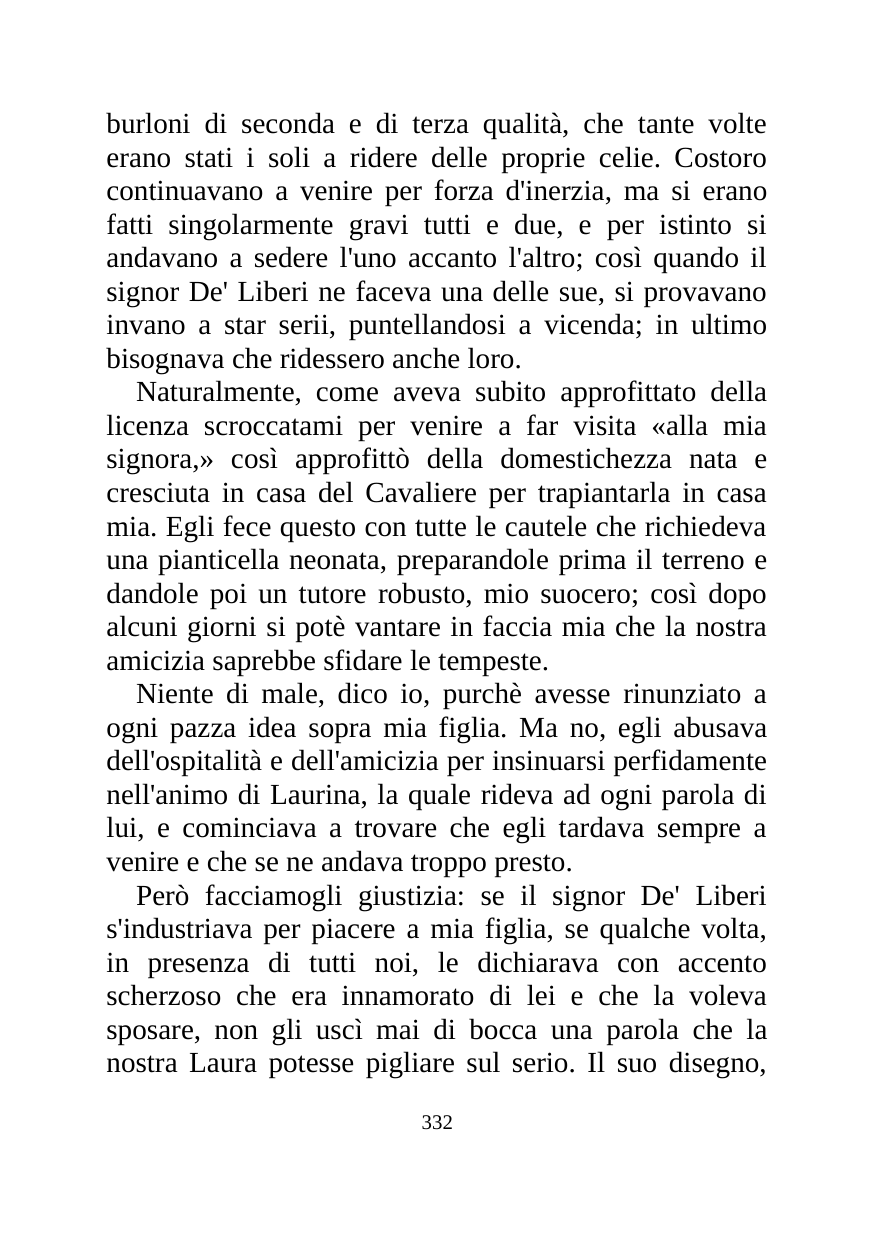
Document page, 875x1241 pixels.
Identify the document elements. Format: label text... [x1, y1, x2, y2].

text burloni di seconda e di terza qualità, che tante volte erano stati i soli a ridere delle proprie celie. Costoro continuavano a venire per forza d'inerzia, ma si erano fatti singolarmente gravi tutti e due, e per istinto si andavano a sedere l'uno accanto l'altro; così quando il signor De' Liberi ne faceva una delle sue, si provavano invano a star serii, puntellandosi a vicenda; in ultimo bisognava che ridessero anche loro. [106, 106, 768, 374]
text Però facciamogli giustizia: se il signor De' Liberi s'industriava per piacere a mia figlia, se qualche volta, in presenza di tutti noi, le dichiarava con accento scherzoso che era innamorato di lei e che la voleva sposare, non gli uscì mai di bocca una parola che la nostra Laura potesse pigliare sul serio. Il suo disegno, [106, 878, 768, 1079]
text Naturalmente, come aveva subito approfittato della licenza scroccatami per venire a far visita «alla mia signora,» così approfittò della domestichezza nata e cresciuta in casa del Cavaliere per trapiantarla in casa mia. Egli fece questo con tutte le cautele che richiedeva una pianticella neonata, preparandole prima il terreno e dandole poi un tutore robusto, mio suocero; così dopo alcuni giorni si potè vantare in faccia mia che la nostra amicizia saprebbe sfidare le tempeste. [106, 374, 768, 676]
text Niente di male, dico io, purchè avesse rinunziato a ogni pazza idea sopra mia figlia. Ma no, egli abusava dell'ospitalità e dell'amicizia per insinuarsi perfidamente nell'animo di Laurina, la quale rideva ad ogni parola di lui, e cominciava a trovare che egli tardava sempre a venire e che se ne andava troppo presto. [106, 676, 768, 878]
